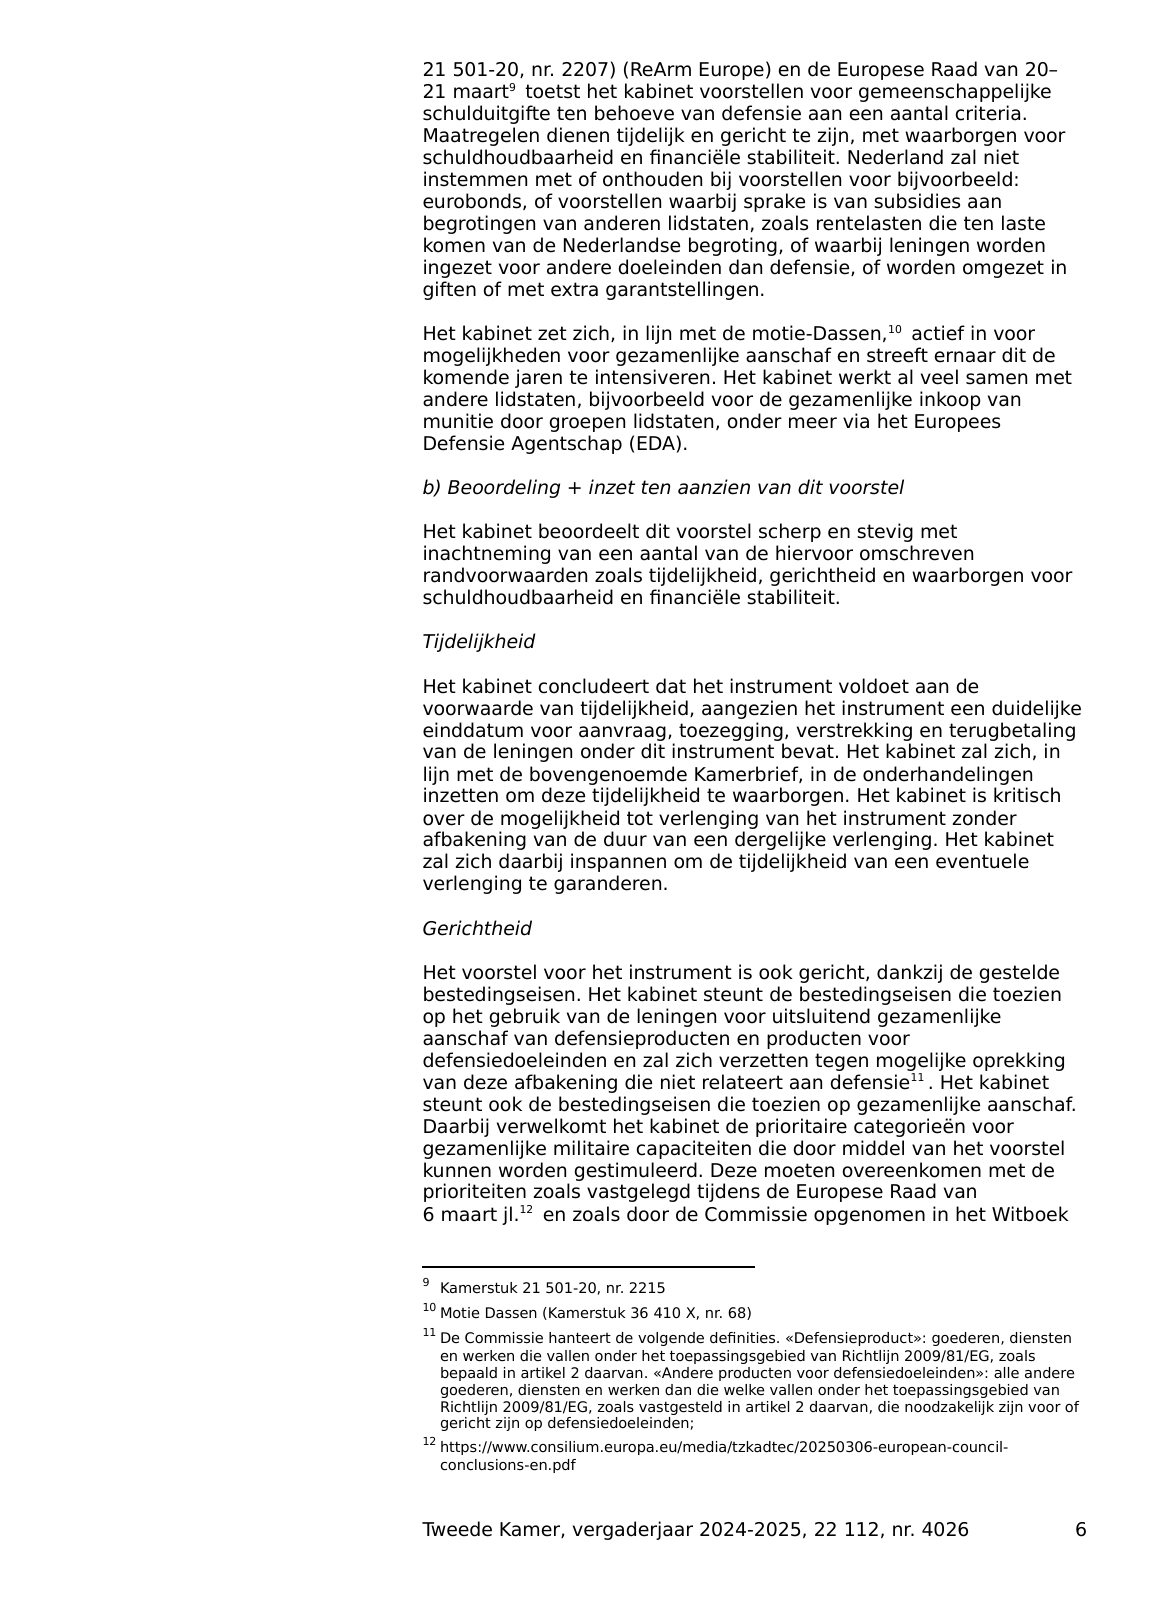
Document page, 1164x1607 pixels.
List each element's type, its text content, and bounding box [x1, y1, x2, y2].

text https://www.consilium.europa.eu/media/tzkadtec/20250306-european-council-conclusions-en.pdf [422, 1435, 1087, 1474]
text 21 501-20, nr. 2207) (ReArm Europe) en de Europese Raad van 20–21 maart toetst het kabinet voorstellen voor gemeenschappelijke schulduitgifte ten behoeve van defensie aan een aantal criteria. Maatregelen dienen tijdelijk en gericht te zijn, met waarborgen voor schuldhoudbaarheid en financiële stabiliteit. Nederland zal niet instemmen met of onthouden bij voorstellen voor bijvoorbeeld: eurobonds, of voorstellen waarbij sprake is van subsidies aan begrotingen van anderen lidstaten, zoals rentelasten die ten laste komen van de Nederlandse begroting, of waarbij leningen worden ingezet voor andere doeleinden dan defensie, of worden omgezet in giften of met extra garantstellingen. [422, 59, 1087, 301]
text Kamerstuk 21 501-20, nr. 2215 [422, 1276, 1087, 1298]
text Het kabinet beoordeelt dit voorstel scherp en stevig met inachtneming van een aantal van de hiervoor omschreven randvoorwaarden zoals tijdelijkheid, gerichtheid en waarborgen voor schuldhoudbaarheid en financiële stabiliteit. [422, 521, 1087, 609]
subtitle Tijdelijkheid [422, 631, 1087, 653]
text Het voorstel voor het instrument is ook gericht, dankzij de gestelde bestedingseisen. Het kabinet steunt de bestedingseisen die toezien op het gebruik van de leningen voor uitsluitend gezamenlijke aanschaf van defensieproducten en producten voor defensiedoeleinden en zal zich verzetten tegen mogelijke oprekking van deze afbakening die niet relateert aan defensie. Het kabinet steunt ook de bestedingseisen die toezien op gezamenlijke aanschaf. Daarbij verwelkomt het kabinet de prioritaire categorieën voor gezamenlijke militaire capaciteiten die door middel van het voorstel kunnen worden gestimuleerd. Deze moeten overeenkomen met de prioriteiten zoals vastgelegd tijdens de Europese Raad van 6 maart jl. en zoals door de Commissie opgenomen in het Witboek [422, 962, 1087, 1225]
subtitle b) Beoordeling + inzet ten aanzien van dit voorstel [422, 477, 1087, 499]
text Motie Dassen (Kamerstuk 36 410 X, nr. 68) [422, 1301, 1087, 1323]
text Het kabinet concludeert dat het instrument voldoet aan de voorwaarde van tijdelijkheid, aangezien het instrument een duidelijke einddatum voor aanvraag, toezegging, verstrekking en terugbetaling van de leningen onder dit instrument bevat. Het kabinet zal zich, in lijn met de bovengenoemde Kamerbrief, in de onderhandelingen inzetten om deze tijdelijkheid te waarborgen. Het kabinet is kritisch over de mogelijkheid tot verlenging van het instrument zonder afbakening van de duur van een dergelijke verlenging. Het kabinet zal zich daarbij inspannen om de tijdelijkheid van een eventuele verlenging te garanderen. [422, 676, 1087, 895]
text De Commissie hanteert de volgende definities. «Defensieproduct»: goederen, diensten en werken die vallen onder het toepassingsgebied van Richtlijn 2009/81/EG, zoals bepaald in artikel 2 daarvan. «Andere producten voor defensiedoeleinden»: alle andere goederen, diensten en werken dan die welke vallen onder het toepassingsgebied van Richtlijn 2009/81/EG, zoals vastgesteld in artikel 2 daarvan, die noodzakelijk zijn voor of gericht zijn op defensiedoeleinden; [422, 1326, 1087, 1432]
text Het kabinet zet zich, in lijn met de motie-Dassen, actief in voor mogelijkheden voor gezamenlijke aanschaf en streeft ernaar dit de komende jaren te intensiveren. Het kabinet werkt al veel samen met andere lidstaten, bijvoorbeeld voor de gezamenlijke inkoop van munitie door groepen lidstaten, onder meer via het Europees Defensie Agentschap (EDA). [422, 323, 1087, 455]
subtitle Gerichtheid [422, 917, 1087, 939]
